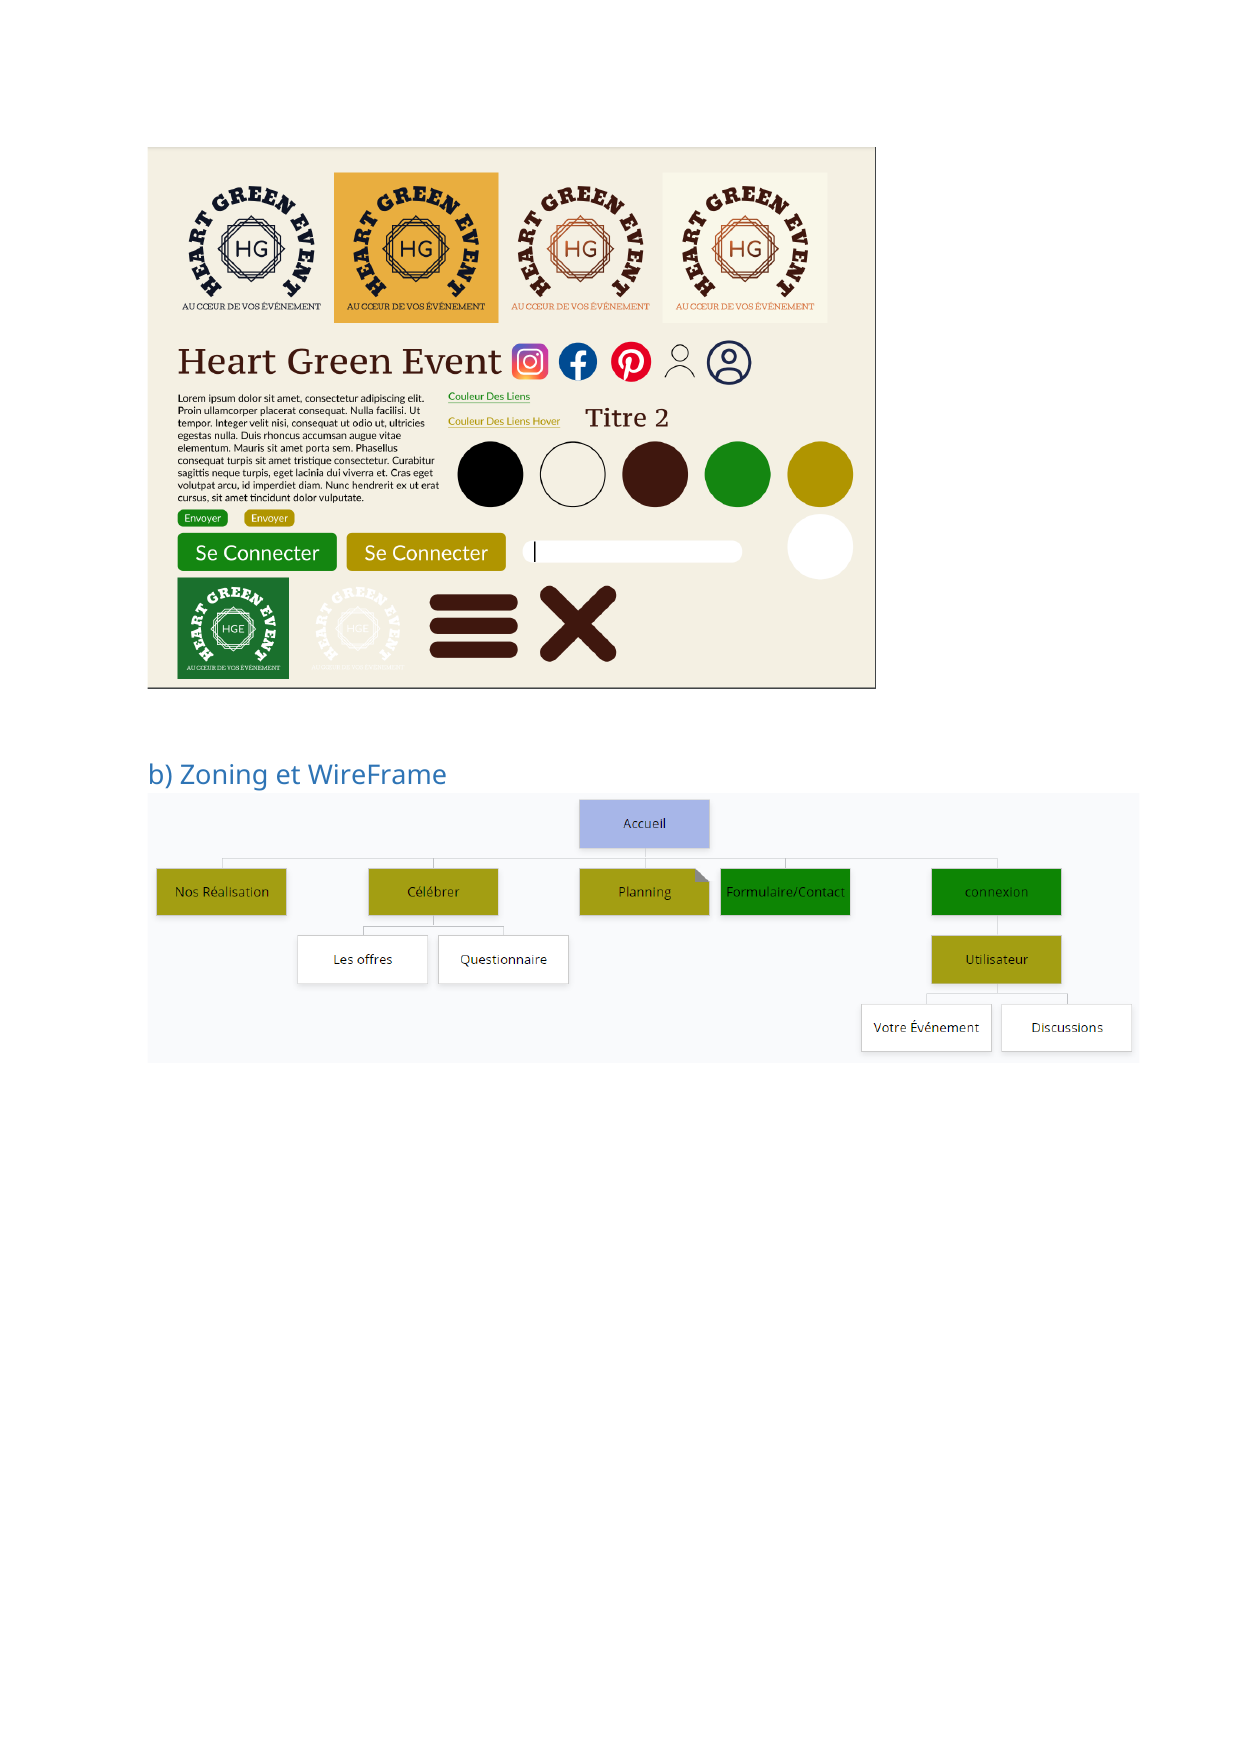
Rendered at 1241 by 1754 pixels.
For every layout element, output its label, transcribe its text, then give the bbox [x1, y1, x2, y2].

picture [147, 793, 1140, 1063]
subtitle b) Zoning et WireFrame [148, 755, 1093, 792]
picture [147, 147, 876, 689]
